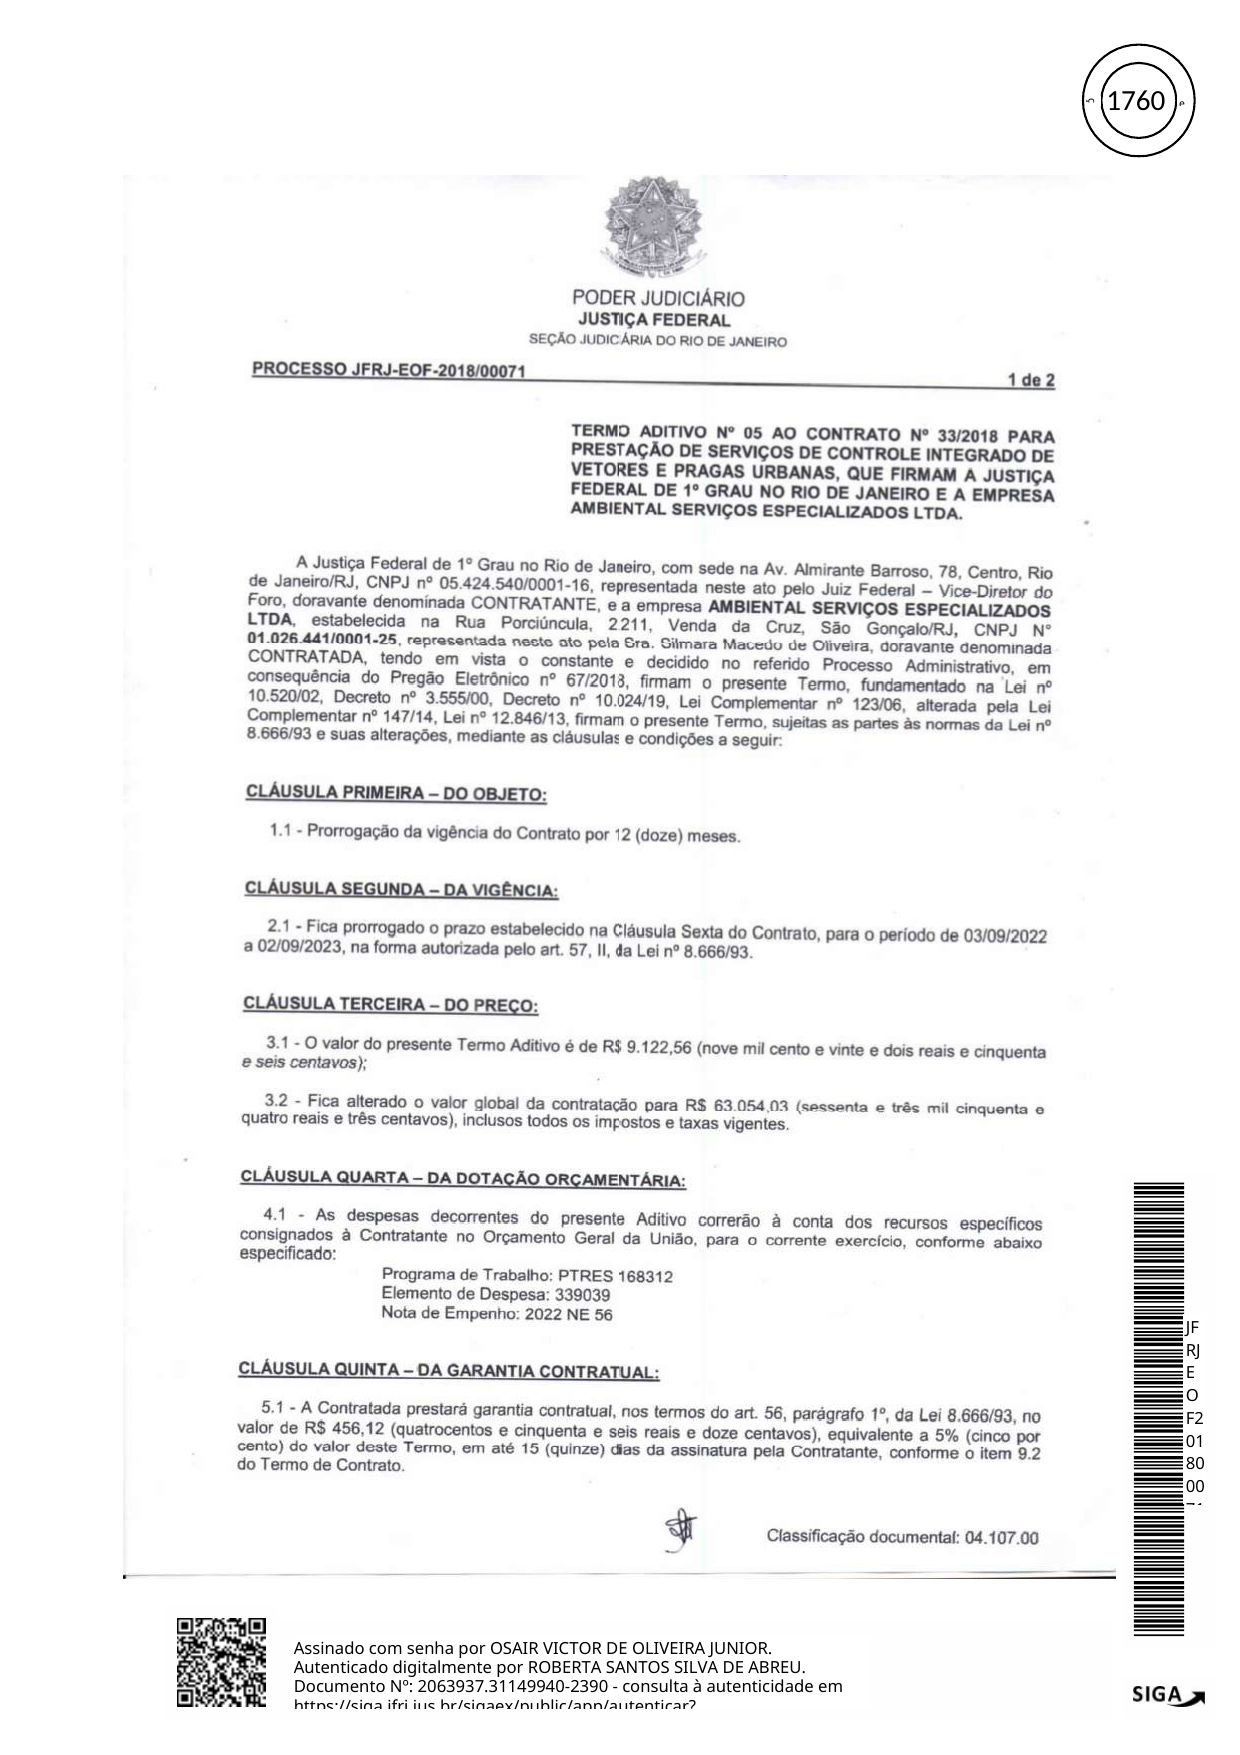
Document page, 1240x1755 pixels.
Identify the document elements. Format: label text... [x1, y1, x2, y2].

text JFRJEOF201800071V08 [1186, 1316, 1206, 1504]
text e [1179, 97, 1193, 105]
text ç [1085, 98, 1099, 106]
